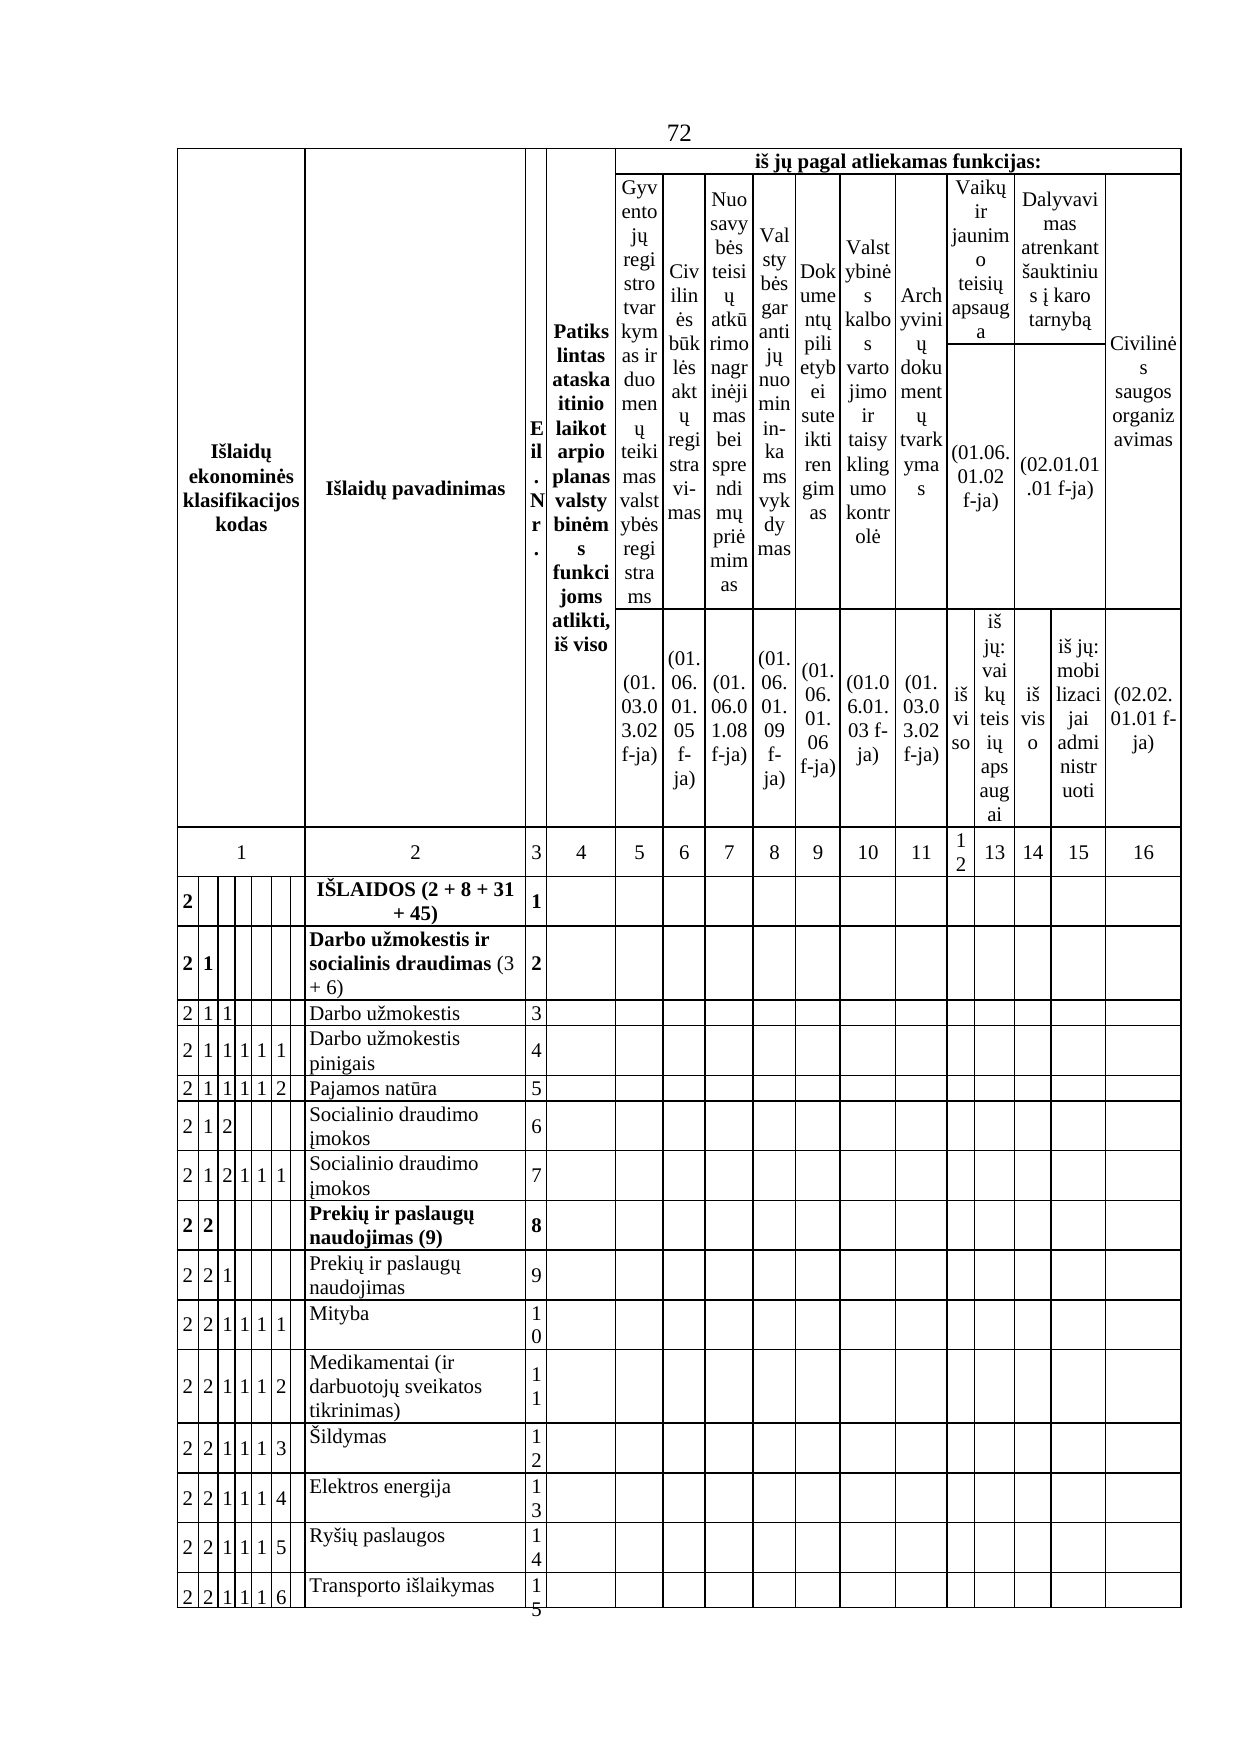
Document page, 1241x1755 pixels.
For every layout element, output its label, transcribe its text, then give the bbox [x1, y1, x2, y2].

table_cell [616, 1301, 662, 1348]
table_cell 1 [236, 1076, 251, 1100]
table_cell [252, 877, 271, 925]
table_cell 7 [526, 1151, 546, 1199]
table_cell [706, 1001, 752, 1025]
table_cell [948, 1026, 974, 1074]
table_cell [252, 927, 271, 999]
table_cell 4 [526, 1026, 546, 1074]
table_cell [1052, 1001, 1105, 1025]
table_cell 1 [526, 877, 546, 925]
table_cell [948, 1201, 974, 1249]
table_cell 1 [219, 1301, 234, 1348]
table_cell 9 [526, 1251, 546, 1299]
table_cell [1106, 1151, 1180, 1199]
table_cell [896, 1251, 946, 1299]
table_cell [796, 1301, 839, 1348]
table_cell [1052, 1251, 1105, 1299]
table_cell [841, 1424, 895, 1472]
table_cell (01.03.03.02 f-ja) [896, 610, 946, 826]
table_cell [841, 1076, 895, 1100]
table_cell 2 [178, 1350, 198, 1422]
table_cell [706, 1076, 752, 1100]
table_cell [1106, 877, 1180, 925]
table_header Išlaidų pavadinimas [306, 149, 525, 826]
table_cell [547, 1251, 615, 1299]
table_cell (01.06.01.08 f-ja) [706, 610, 752, 826]
table_cell [754, 1424, 795, 1472]
table_cell [975, 1573, 1014, 1606]
table_cell [291, 1076, 304, 1100]
table_cell [616, 1474, 662, 1522]
table_cell [664, 1301, 704, 1348]
table_cell [1052, 1474, 1105, 1522]
table_cell Elektros energija [306, 1474, 525, 1522]
table_cell [896, 1301, 946, 1348]
table_cell 16 [1106, 828, 1180, 876]
table_cell iš viso [1015, 610, 1050, 826]
table_cell [547, 1201, 615, 1249]
table_cell [1052, 1076, 1105, 1100]
table_cell [291, 1151, 304, 1199]
table_cell 9 [796, 828, 839, 876]
table_cell [291, 1026, 304, 1074]
table_cell [841, 877, 895, 925]
table_cell 2 [219, 1151, 234, 1199]
table_cell [664, 1026, 704, 1074]
table_cell Darbo užmokestis [306, 1001, 525, 1025]
table_cell [754, 1201, 795, 1249]
table_cell [1106, 1474, 1180, 1522]
table_cell 1 [199, 927, 217, 999]
table_cell [975, 1001, 1014, 1025]
table_cell [664, 1201, 704, 1249]
table_cell 4 [547, 828, 615, 876]
table_cell [796, 1151, 839, 1199]
table_cell [1052, 1523, 1105, 1571]
table_cell 1 [252, 1151, 271, 1199]
table_cell [896, 1102, 946, 1150]
table_cell [1052, 1026, 1105, 1074]
table_cell [616, 1424, 662, 1472]
table_cell [291, 1350, 304, 1422]
table_cell [754, 927, 795, 999]
table_cell [796, 1573, 839, 1606]
table_cell 1 [219, 1076, 234, 1100]
table_cell [1106, 1026, 1180, 1074]
table_cell [796, 1251, 839, 1299]
table_cell [219, 927, 234, 999]
table_cell [664, 1573, 704, 1606]
table_cell [975, 1350, 1014, 1422]
table_cell 1 [219, 1001, 234, 1025]
table_cell [706, 1026, 752, 1074]
table_cell [948, 927, 974, 999]
table_cell [1015, 1026, 1050, 1074]
table_cell [754, 1076, 795, 1100]
table_cell [841, 1026, 895, 1074]
table_cell iš viso [948, 610, 974, 826]
table_cell 1 [252, 1076, 271, 1100]
table_cell 1 [252, 1301, 271, 1348]
table_cell [841, 1573, 895, 1606]
table_cell [291, 1201, 304, 1249]
table_cell [236, 1102, 251, 1150]
table_cell Ryšių paslaugos [306, 1523, 525, 1571]
table_cell 1 [199, 1026, 217, 1074]
table_cell [219, 1201, 234, 1249]
table_cell 2 [178, 1026, 198, 1074]
table_cell [1106, 1350, 1180, 1422]
table_cell 13 [526, 1474, 546, 1522]
table_cell [547, 1151, 615, 1199]
table_cell [236, 1251, 251, 1299]
table_cell 2 [199, 1251, 217, 1299]
table_cell [291, 1251, 304, 1299]
table_cell 1 [252, 1026, 271, 1074]
table_cell 12 [948, 828, 974, 876]
table_cell 2 [178, 1251, 198, 1299]
table_cell 2 [178, 1573, 198, 1606]
table_cell [1052, 1424, 1105, 1472]
table_cell 10 [841, 828, 895, 876]
table_cell [252, 1102, 271, 1150]
table_cell 1 [252, 1424, 271, 1472]
table_cell [664, 1251, 704, 1299]
table_cell [252, 1001, 271, 1025]
table_cell 5 [616, 828, 662, 876]
table_cell IŠLAIDOS (2 + 8 + 31 + 45) [306, 877, 525, 925]
table_cell 2 [199, 1350, 217, 1422]
table_cell [841, 1151, 895, 1199]
table_header Išlaidų ekonominės klasifikacijos kodas [178, 149, 304, 826]
table_cell [236, 1001, 251, 1025]
table_cell Medikamentai (ir darbuotojų sveikatos tikrinimas) [306, 1350, 525, 1422]
table_cell [896, 1474, 946, 1522]
table_cell 7 [706, 828, 752, 876]
table_cell [796, 1424, 839, 1472]
table_cell [272, 927, 290, 999]
table_cell [547, 1102, 615, 1150]
table_cell [975, 1251, 1014, 1299]
table_cell [664, 1350, 704, 1422]
table_cell [272, 1201, 290, 1249]
table_cell [236, 877, 251, 925]
table_cell [1052, 877, 1105, 925]
table_cell [975, 927, 1014, 999]
table_cell [896, 877, 946, 925]
table_cell iš jų: mobilizacijai administruoti [1052, 610, 1105, 826]
table_cell [547, 1350, 615, 1422]
table_cell Nuosavybės teisių atkūrimo nagrinėjimas bei sprendimų priėmimas [706, 175, 752, 608]
table_cell 2 [199, 1523, 217, 1571]
table_cell [252, 1201, 271, 1249]
table_cell 1 [272, 1151, 290, 1199]
table_cell [1015, 1474, 1050, 1522]
table_cell [796, 927, 839, 999]
table_cell 5 [272, 1523, 290, 1571]
table_cell 10 [526, 1301, 546, 1348]
table_cell [1106, 1076, 1180, 1100]
table_cell Valstybės garantijų nuominin- kams vykdymas [754, 175, 795, 608]
table_cell [796, 1001, 839, 1025]
table_cell 2 [178, 1201, 198, 1249]
table_cell [616, 1026, 662, 1074]
table_cell 1 [272, 1026, 290, 1074]
table_cell [547, 927, 615, 999]
table_header iš jų pagal atliekamas funkcijas: [616, 149, 1180, 173]
table_cell [664, 1151, 704, 1199]
table_cell [706, 1251, 752, 1299]
table_cell [754, 1573, 795, 1606]
table_cell [664, 1076, 704, 1100]
table_cell 1 [199, 1102, 217, 1150]
table_cell [664, 1424, 704, 1472]
table_cell [616, 1102, 662, 1150]
table_cell [796, 1201, 839, 1249]
table_cell [664, 1102, 704, 1150]
table_cell [754, 1350, 795, 1422]
table_cell [616, 1573, 662, 1606]
table_cell [547, 1424, 615, 1472]
table_cell [754, 1474, 795, 1522]
table_cell 2 [306, 828, 525, 876]
table_cell [754, 1001, 795, 1025]
table_cell [706, 877, 752, 925]
table_cell [1052, 1151, 1105, 1199]
table_cell Dokumentų pilietybei suteikti rengimas [796, 175, 839, 608]
table_cell [948, 1350, 974, 1422]
table_cell 2 [272, 1350, 290, 1422]
table_cell [1106, 1424, 1180, 1472]
table_cell [706, 1102, 752, 1150]
table_cell [1106, 1201, 1180, 1249]
table_cell [841, 1301, 895, 1348]
table_cell 12 [526, 1424, 546, 1472]
table_cell [896, 1201, 946, 1249]
table_cell [796, 1076, 839, 1100]
table_cell 1 [219, 1523, 234, 1571]
table_cell [948, 1251, 974, 1299]
table_cell Civilinės saugos organizavimas [1106, 175, 1180, 608]
table_cell [664, 1474, 704, 1522]
table_cell 3 [272, 1424, 290, 1472]
table_cell [1106, 927, 1180, 999]
table_cell [664, 1001, 704, 1025]
table_cell 2 [178, 1102, 198, 1150]
table_cell [1052, 1201, 1105, 1249]
table_cell Darbo užmokestis ir socialinis draudimas (3 + 6) [306, 927, 525, 999]
table_header Eil. Nr. [526, 149, 546, 826]
table_cell [975, 1523, 1014, 1571]
table_cell 2 [199, 1474, 217, 1522]
table_cell [841, 1350, 895, 1422]
table_cell [948, 1301, 974, 1348]
table_cell [706, 1151, 752, 1199]
table_cell [291, 1001, 304, 1025]
table_cell (02.02.01.01 f-ja) [1106, 610, 1180, 826]
table_cell [1015, 1151, 1050, 1199]
table_cell 4 [272, 1474, 290, 1522]
table_cell [236, 927, 251, 999]
table_cell Prekių ir paslaugų naudojimas [306, 1251, 525, 1299]
table_cell [272, 1001, 290, 1025]
table_cell 1 [178, 828, 304, 876]
table_cell 3 [526, 828, 546, 876]
table_cell [547, 1001, 615, 1025]
table_cell [796, 1350, 839, 1422]
table_cell [291, 1424, 304, 1472]
table_cell [706, 1474, 752, 1522]
table_cell [616, 1523, 662, 1571]
table_cell Gyventojų registro tvarkymas ir duomenų teikimas valstybės registrams [616, 175, 662, 608]
table_cell (01.06.01.02 f-ja) [948, 345, 1014, 608]
table_cell [547, 1301, 615, 1348]
table_cell Prekių ir paslaugų naudojimas (9) [306, 1201, 525, 1249]
table_cell [841, 1201, 895, 1249]
table_cell [896, 1026, 946, 1074]
table_cell [547, 1474, 615, 1522]
table_cell Socialinio draudimo įmokos [306, 1151, 525, 1199]
table_cell 6 [272, 1573, 290, 1606]
table_cell 8 [754, 828, 795, 876]
table_cell Transporto išlaikymas [306, 1573, 525, 1606]
table_cell [706, 1573, 752, 1606]
table_cell 2 [199, 1301, 217, 1348]
table_cell [948, 1424, 974, 1472]
table_cell [1015, 1573, 1050, 1606]
table_cell [547, 1026, 615, 1074]
table_cell 2 [199, 1424, 217, 1472]
table_cell [547, 1573, 615, 1606]
table_cell [1106, 1251, 1180, 1299]
table_cell [975, 1424, 1014, 1472]
table_cell [896, 927, 946, 999]
table_cell [975, 1026, 1014, 1074]
table_cell [1052, 1573, 1105, 1606]
table_cell [1106, 1001, 1180, 1025]
table_cell [291, 1474, 304, 1522]
table_cell [948, 1474, 974, 1522]
table_cell 6 [526, 1102, 546, 1150]
table_cell 1 [252, 1523, 271, 1571]
table_cell [975, 1151, 1014, 1199]
table_cell [1106, 1301, 1180, 1348]
table_cell 1 [236, 1523, 251, 1571]
table_cell [896, 1151, 946, 1199]
table_cell 1 [236, 1474, 251, 1522]
table_cell [948, 1573, 974, 1606]
table_cell [219, 877, 234, 925]
table_cell 2 [178, 1474, 198, 1522]
table_cell 1 [219, 1251, 234, 1299]
table_cell iš jų: vaikų teisių apsaugai [975, 610, 1014, 826]
table_cell [1106, 1573, 1180, 1606]
table_cell Valstybinės kalbos vartojimo ir taisyklingumo kontrolė [841, 175, 895, 608]
table_cell [1015, 1301, 1050, 1348]
table_cell 1 [236, 1301, 251, 1348]
table_cell Socialinio draudimo įmokos [306, 1102, 525, 1150]
table_cell Civilinės būklės aktų registravi- mas [664, 175, 704, 608]
table_cell 2 [178, 1076, 198, 1100]
table_cell [236, 1201, 251, 1249]
table_cell (01.06.01.06 f-ja) [796, 610, 839, 826]
table_cell [1015, 1424, 1050, 1472]
table_cell [754, 1523, 795, 1571]
table_cell [291, 927, 304, 999]
table_cell 1 [236, 1350, 251, 1422]
table_cell [896, 1076, 946, 1100]
table_cell Archyvinių dokumentų tvarkymas [896, 175, 946, 608]
table_cell (01.06.01.05 f-ja) [664, 610, 704, 826]
table_cell 1 [236, 1151, 251, 1199]
table_cell 11 [896, 828, 946, 876]
table_cell [616, 1350, 662, 1422]
table_cell 1 [199, 1076, 217, 1100]
table_cell [1015, 1251, 1050, 1299]
table_cell 1 [252, 1573, 271, 1606]
table_cell [754, 1102, 795, 1150]
table_cell Dalyvavimas atrenkant šauktinius į karo tarnybą [1015, 175, 1105, 343]
table_cell 2 [272, 1076, 290, 1100]
table_cell [1015, 1201, 1050, 1249]
table_cell 15 [526, 1573, 546, 1606]
table_cell 1 [252, 1474, 271, 1522]
table_cell [616, 1251, 662, 1299]
table_cell [664, 927, 704, 999]
table_cell [948, 877, 974, 925]
table_cell [896, 1523, 946, 1571]
table_cell (01.06.01.03 f-ja) [841, 610, 895, 826]
table_cell 14 [1015, 828, 1050, 876]
table_cell 1 [236, 1026, 251, 1074]
table_cell Darbo užmokestis pinigais [306, 1026, 525, 1074]
table_cell 2 [178, 1301, 198, 1348]
table_cell [616, 927, 662, 999]
table_cell Pajamos natūra [306, 1076, 525, 1100]
table_cell 2 [178, 1424, 198, 1472]
table_cell 1 [219, 1026, 234, 1074]
table_cell [706, 1201, 752, 1249]
table_cell [252, 1251, 271, 1299]
table_cell [948, 1001, 974, 1025]
table_cell [841, 1102, 895, 1150]
table_cell [547, 1523, 615, 1571]
table_cell 3 [526, 1001, 546, 1025]
table_cell [616, 1201, 662, 1249]
table_cell 2 [178, 877, 198, 925]
table_cell 2 [178, 927, 198, 999]
table_cell [841, 1251, 895, 1299]
table_cell [948, 1076, 974, 1100]
table_cell [896, 1424, 946, 1472]
table_cell [796, 1523, 839, 1571]
table_cell [706, 927, 752, 999]
table_cell [291, 1301, 304, 1348]
table_cell 1 [199, 1001, 217, 1025]
table_cell [896, 1350, 946, 1422]
table_cell (02.01.01.01 f-ja) [1015, 345, 1105, 608]
table_cell Vaikų ir jaunimo teisių apsauga [948, 175, 1014, 343]
table_cell [616, 1151, 662, 1199]
table_cell 5 [526, 1076, 546, 1100]
table_cell 13 [975, 828, 1014, 876]
table_cell [841, 1474, 895, 1522]
table_cell Šildymas [306, 1424, 525, 1472]
table_cell [1052, 1350, 1105, 1422]
table_cell [796, 877, 839, 925]
table_cell [841, 1001, 895, 1025]
table_cell [754, 1026, 795, 1074]
table_cell [616, 877, 662, 925]
table_cell [291, 1573, 304, 1606]
table_cell [1015, 1350, 1050, 1422]
table_header Patikslintas ataskaitinio laikotarpio planas valstybinėms funkcijoms atlikti, iš viso [547, 149, 615, 826]
table_cell [1052, 1301, 1105, 1348]
table_cell [948, 1523, 974, 1571]
table_cell 15 [1052, 828, 1105, 876]
table_cell 1 [199, 1151, 217, 1199]
table_cell Mityba [306, 1301, 525, 1348]
table_cell [754, 1301, 795, 1348]
table_cell [896, 1573, 946, 1606]
table_cell 2 [178, 1151, 198, 1199]
table_cell [1015, 927, 1050, 999]
table_cell [199, 877, 217, 925]
table_cell [1052, 927, 1105, 999]
table_cell [841, 927, 895, 999]
table_cell [291, 1523, 304, 1571]
table_cell 1 [252, 1350, 271, 1422]
table_cell [754, 1251, 795, 1299]
table_cell 1 [236, 1424, 251, 1472]
table_cell 1 [219, 1424, 234, 1472]
table_cell 1 [219, 1350, 234, 1422]
table_cell 1 [236, 1573, 251, 1606]
table_cell 6 [664, 828, 704, 876]
table_cell [796, 1026, 839, 1074]
table_cell [975, 1102, 1014, 1150]
table_cell [1015, 1001, 1050, 1025]
table_cell [272, 877, 290, 925]
table_cell [664, 877, 704, 925]
table_cell 1 [272, 1301, 290, 1348]
table_cell [1015, 1523, 1050, 1571]
table_cell [841, 1523, 895, 1571]
table_cell [796, 1102, 839, 1150]
table_cell [547, 877, 615, 925]
table_cell (01.03.03.02 f-ja) [616, 610, 662, 826]
table_cell [1015, 1102, 1050, 1150]
table_cell [547, 1076, 615, 1100]
table_cell [975, 1301, 1014, 1348]
table_cell [291, 1102, 304, 1150]
table_cell [706, 1523, 752, 1571]
table_cell 2 [199, 1573, 217, 1606]
table_cell [1106, 1102, 1180, 1150]
table_cell [706, 1350, 752, 1422]
table_cell 11 [526, 1350, 546, 1422]
table_cell [948, 1151, 974, 1199]
table_cell 2 [199, 1201, 217, 1249]
table_cell [616, 1076, 662, 1100]
table_cell [975, 1201, 1014, 1249]
table_cell 2 [178, 1001, 198, 1025]
table_cell [975, 877, 1014, 925]
table_cell [291, 877, 304, 925]
table_cell 2 [219, 1102, 234, 1150]
table_cell [1106, 1523, 1180, 1571]
table_cell [948, 1102, 974, 1150]
table_cell 1 [219, 1474, 234, 1522]
table_cell [706, 1424, 752, 1472]
table_cell [272, 1251, 290, 1299]
table_cell [1015, 1076, 1050, 1100]
table_cell [896, 1001, 946, 1025]
table_cell [975, 1474, 1014, 1522]
table_cell [1052, 1102, 1105, 1150]
table_cell 1 [219, 1573, 234, 1606]
table_cell [754, 877, 795, 925]
table_cell [1015, 877, 1050, 925]
table_cell 2 [526, 927, 546, 999]
table_cell 8 [526, 1201, 546, 1249]
table_cell [272, 1102, 290, 1150]
table_cell [975, 1076, 1014, 1100]
table_cell (01.06.01.09 f-ja) [754, 610, 795, 826]
table_cell 14 [526, 1523, 546, 1571]
table_cell [754, 1151, 795, 1199]
table_cell [796, 1474, 839, 1522]
table_cell [616, 1001, 662, 1025]
table_cell 2 [178, 1523, 198, 1571]
table_cell [706, 1301, 752, 1348]
table_cell [664, 1523, 704, 1571]
